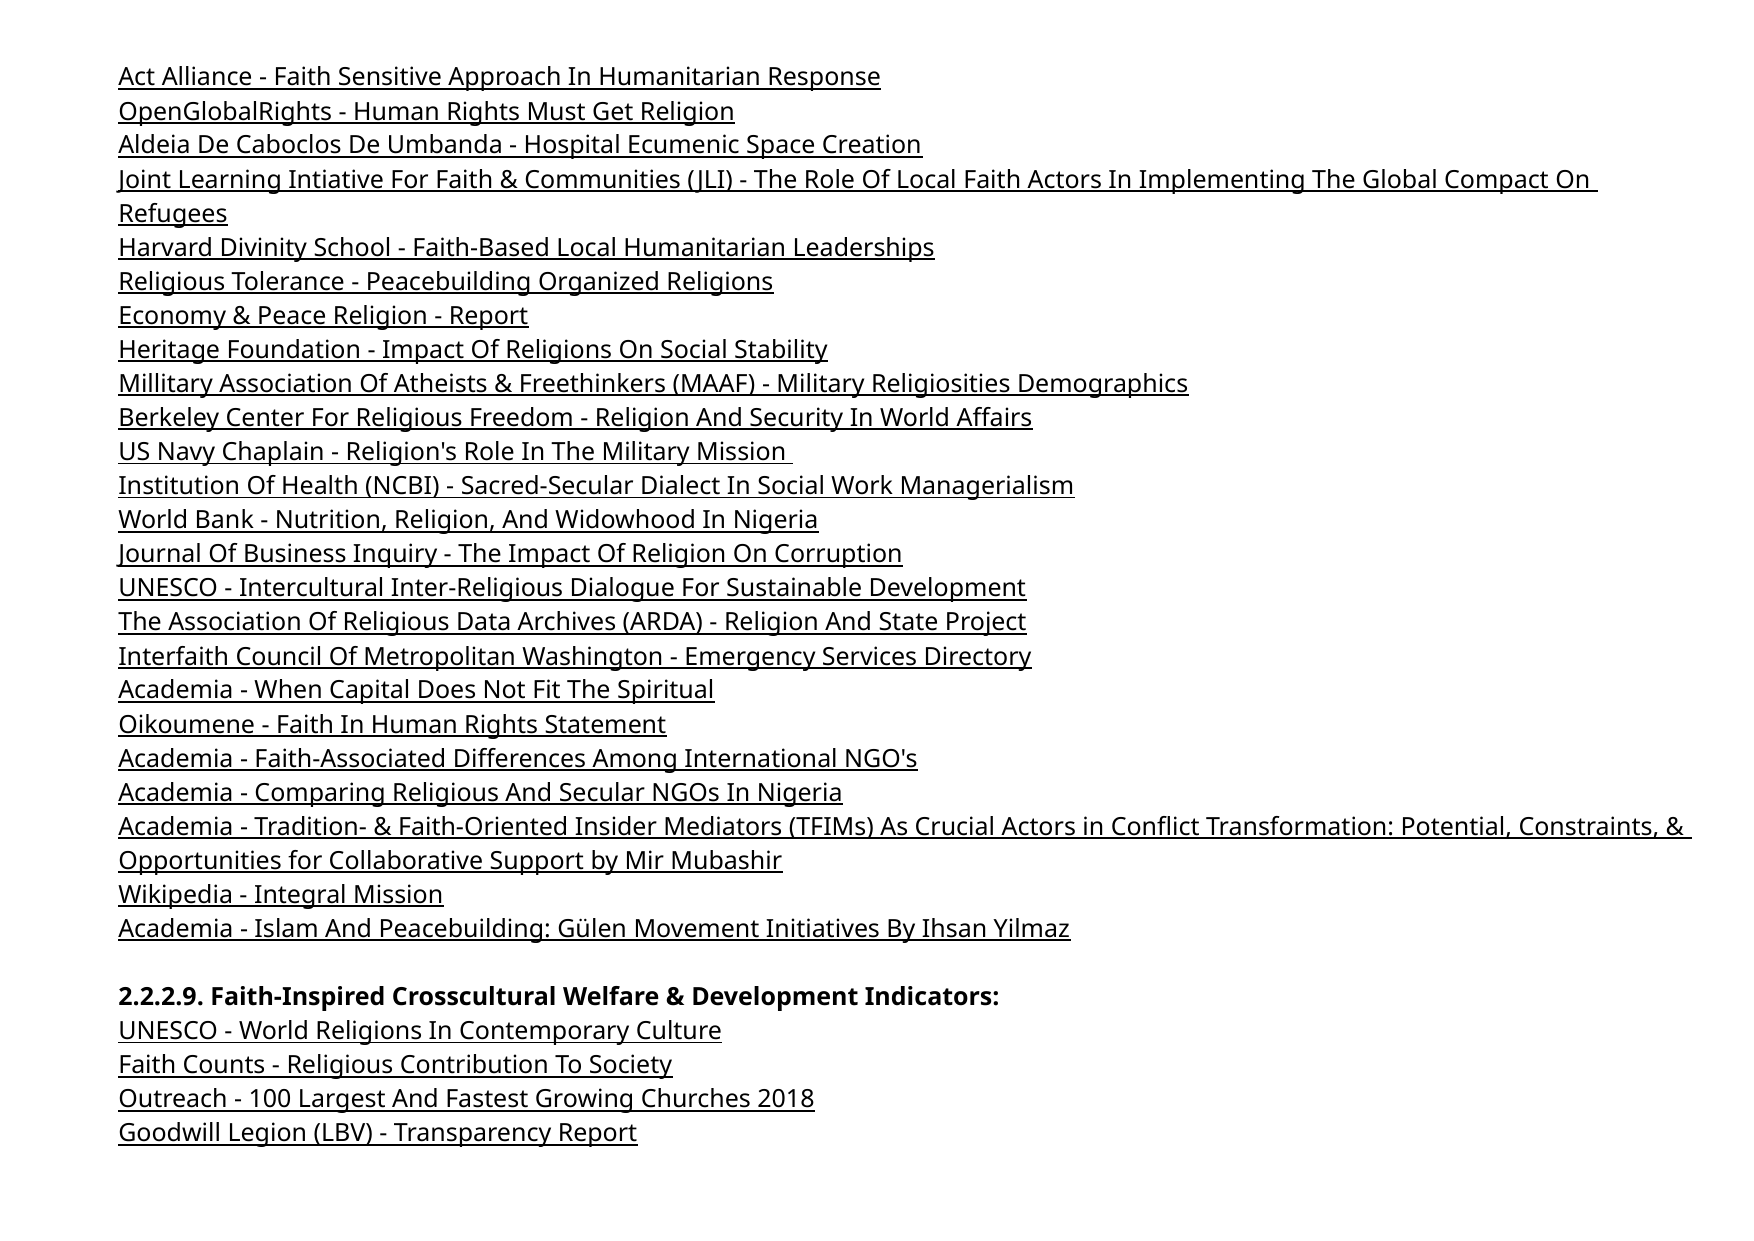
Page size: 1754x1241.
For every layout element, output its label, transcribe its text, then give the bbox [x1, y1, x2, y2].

subtitle Goodwill Legion (LBV) - Transparency Report [118, 1115, 1695, 1149]
subtitle The Association Of Religious Data Archives (ARDA) - Religion And State Project [118, 604, 1695, 638]
subtitle Harvard Divinity School - Faith-Based Local Humanitarian Leaderships [118, 229, 1695, 263]
subtitle Faith Counts - Religious Contribution To Society [118, 1047, 1695, 1081]
subtitle Act Alliance - Faith Sensitive Approach In Humanitarian Response [118, 59, 1695, 93]
subtitle Academia - Tradition- & Faith-Oriented Insider Mediators (TFIMs) As Crucial Actors in Conflict Transformation: Potential, Constraints, & Opportunities for Collaborative Support by Mir Mubashir [118, 808, 1695, 877]
subtitle Oikoumene - Faith In Human Rights Statement [118, 706, 1695, 740]
subtitle UNESCO - Intercultural Inter-Religious Dialogue For Sustainable Development [118, 570, 1695, 604]
subtitle Joint Learning Intiative For Faith & Communities (JLI) - The Role Of Local Faith Actors In Implementing The Global Compact On Refugees [118, 161, 1695, 229]
subtitle Heritage Foundation - Impact Of Religions On Social Stability [118, 332, 1695, 366]
subtitle Academia - Comparing Religious And Secular NGOs In Nigeria [118, 774, 1695, 808]
subtitle Wikipedia - Integral Mission [118, 877, 1695, 911]
subtitle Academia - Islam And Peacebuilding: Gülen Movement Initiatives By Ihsan Yilmaz [118, 911, 1695, 945]
subtitle Religious Tolerance - Peacebuilding Organized Religions [118, 263, 1695, 297]
subtitle UNESCO - World Religions In Contemporary Culture [118, 1013, 1695, 1047]
subtitle Interfaith Council Of Metropolitan Washington - Emergency Services Directory [118, 638, 1695, 672]
subtitle Academia - When Capital Does Not Fit The Spiritual [118, 672, 1695, 706]
subtitle 2.2.2.9. Faith-Inspired Crosscultural Welfare & Development Indicators: [118, 979, 1695, 1013]
subtitle Journal Of Business Inquiry - The Impact Of Religion On Corruption [118, 536, 1695, 570]
subtitle Berkeley Center For Religious Freedom - Religion And Security In World Affairs [118, 400, 1695, 434]
subtitle Aldeia De Caboclos De Umbanda - Hospital Ecumenic Space Creation [118, 127, 1695, 161]
subtitle Economy & Peace Religion - Report [118, 297, 1695, 332]
subtitle Academia - Faith‐Associated Differences Among International NGO's [118, 740, 1695, 774]
subtitle Outreach - 100 Largest And Fastest Growing Churches 2018 [118, 1081, 1695, 1115]
subtitle Millitary Association Of Atheists & Freethinkers (MAAF) - Military Religiosities Demographics [118, 366, 1695, 400]
subtitle Institution Of Health (NCBI) - Sacred-Secular Dialect In Social Work Managerialism [118, 468, 1695, 502]
subtitle World Bank - Nutrition, Religion, And Widowhood In Nigeria [118, 502, 1695, 536]
subtitle OpenGlobalRights - Human Rights Must Get Religion [118, 93, 1695, 127]
subtitle US Navy Chaplain - Religion's Role In The Military Mission [118, 434, 1695, 468]
